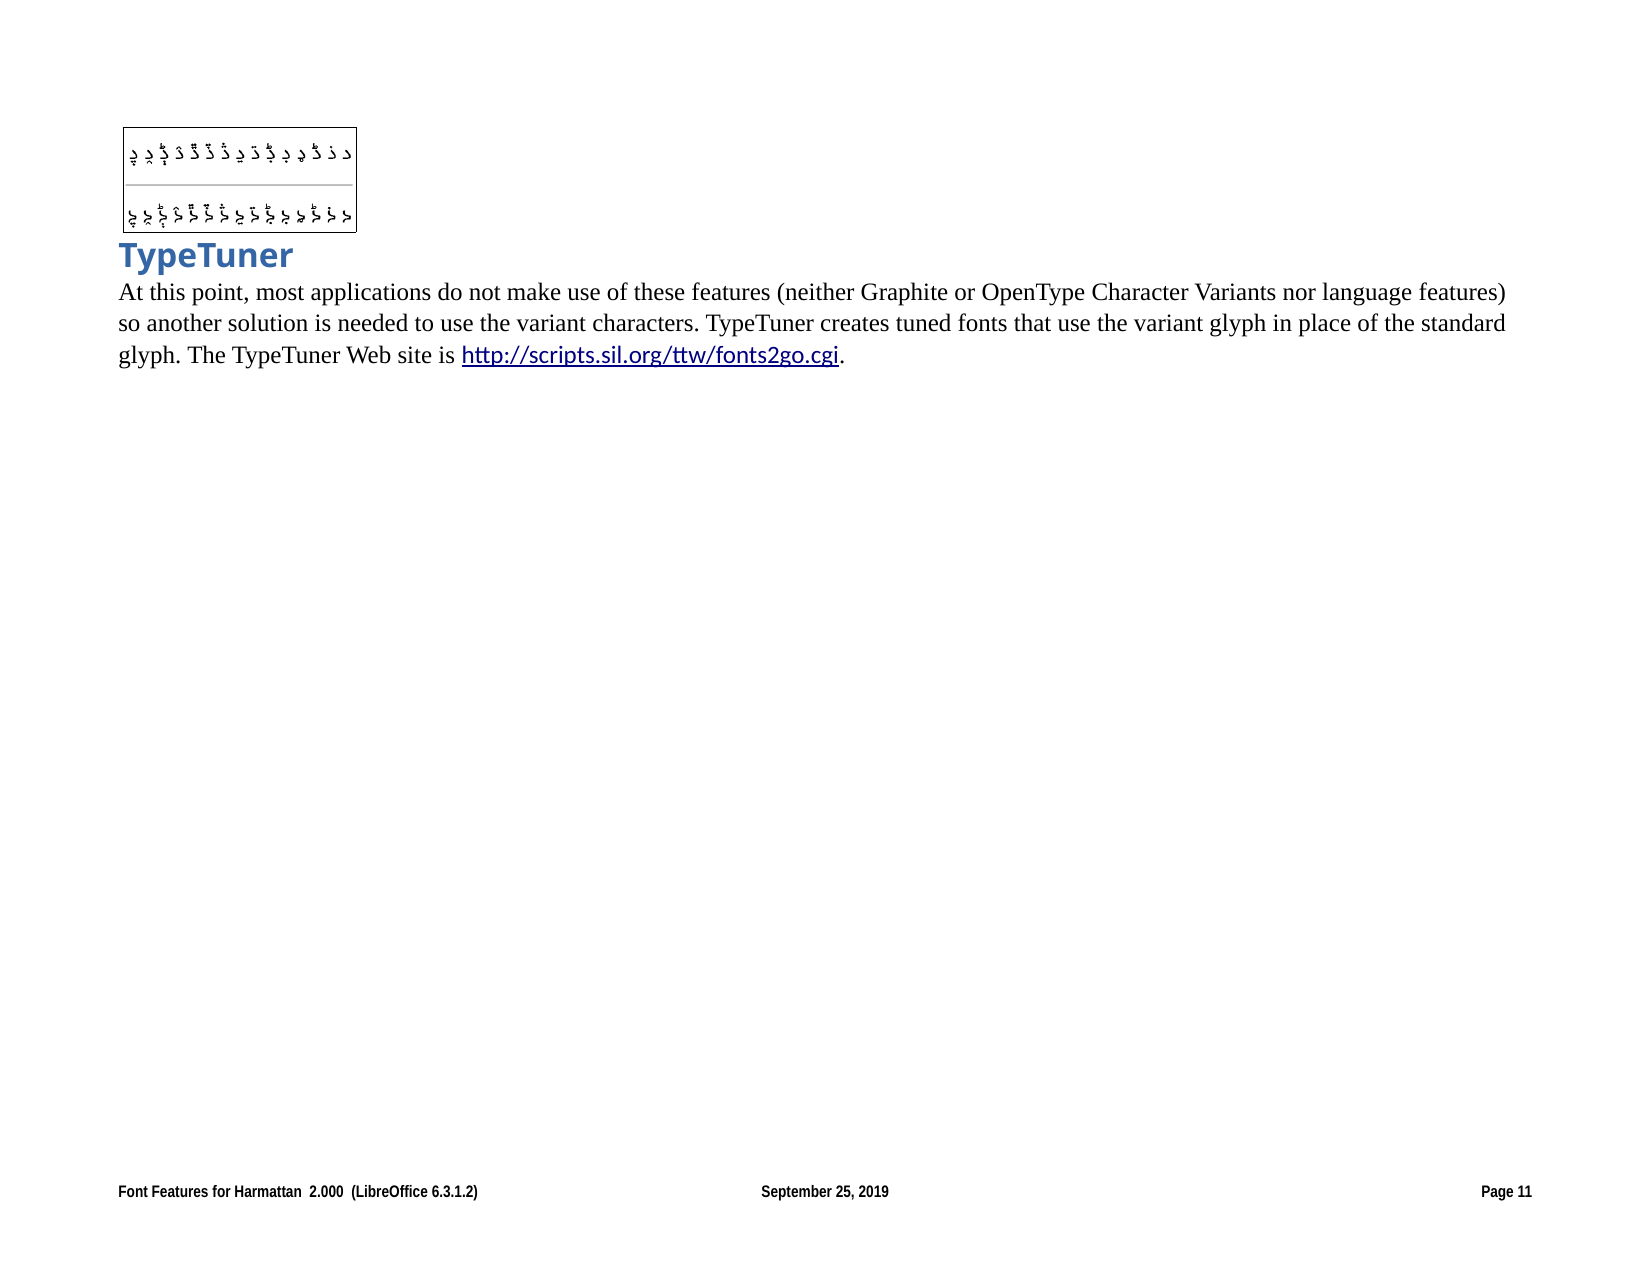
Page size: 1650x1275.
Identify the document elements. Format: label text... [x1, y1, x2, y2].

subtitle TypeTuner [118, 118, 1532, 277]
picture [125, 129, 353, 229]
text At this point, most applications do not make use of these features (neither Graphite or OpenType Character Variants nor language features) so another solution is needed to use the variant characters. TypeTuner creates tuned fonts that use the variant glyph in place of the standard glyph. The TypeTuner Web site is http://scripts.sil.org/ttw/fonts2go.cgi. [118, 277, 1532, 369]
